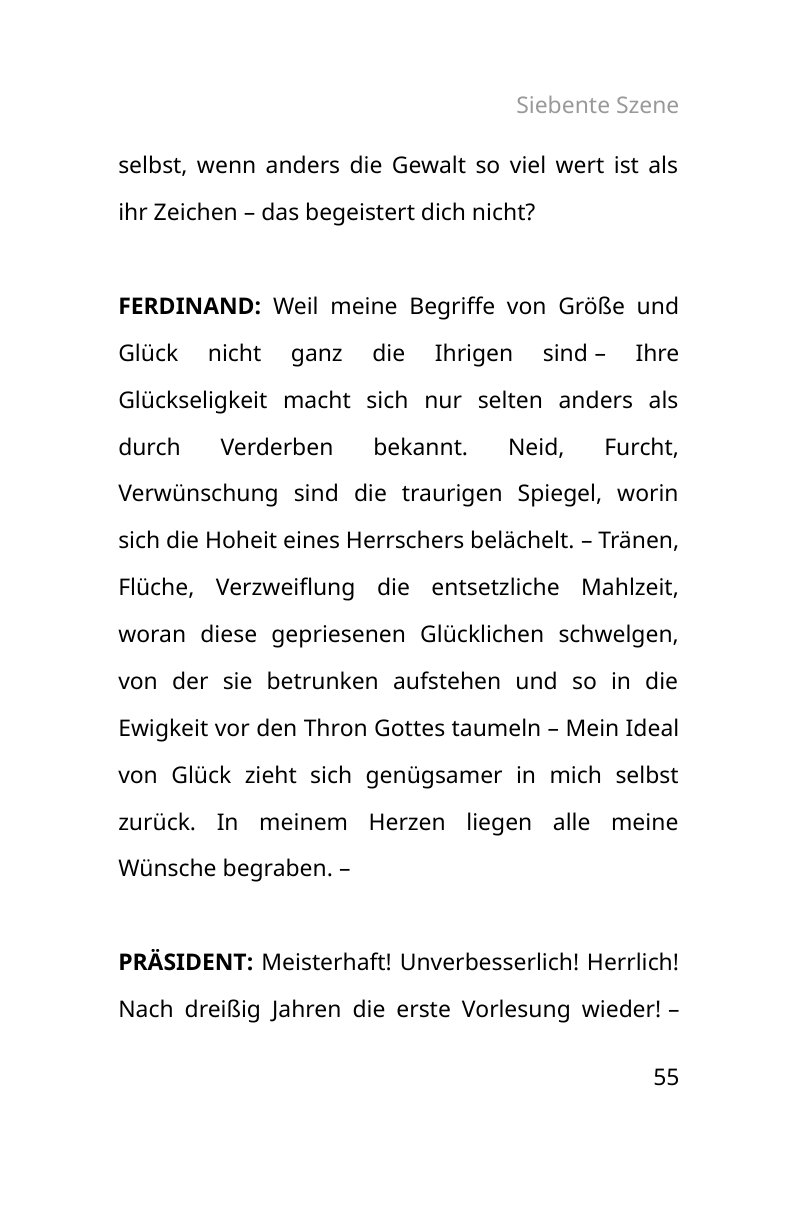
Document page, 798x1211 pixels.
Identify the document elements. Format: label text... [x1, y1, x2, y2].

text selbst, wenn anders die Gewalt so viel wert ist als ihr Zeichen – das begeistert dich nicht? [118, 149, 679, 227]
text PRÄSIDENT: Meisterhaft! Unverbesserlich! Herrlich! Nach dreißig Jahren die erste Vorlesung wieder! – [118, 911, 679, 1024]
text FERDINAND: Weil meine Begriffe von Größe und Glück nicht ganz die Ihrigen sind – Ihre Glückseligkeit macht sich nur selten anders als durch Verderben bekannt. Neid, Furcht, Verwünschung sind die traurigen Spiegel, worin sich die Hoheit eines Herrschers belächelt. – Tränen, Flüche, Verzweiflung die entsetzliche Mahlzeit, woran diese gepriesenen Glücklichen schwelgen, von der sie betrunken aufstehen und so in die Ewigkeit vor den Thron Gottes taumeln – Mein Ideal von Glück zieht sich genügsamer in mich selbst zurück. In meinem Herzen liegen alle meine Wünsche begraben. – [118, 255, 679, 884]
